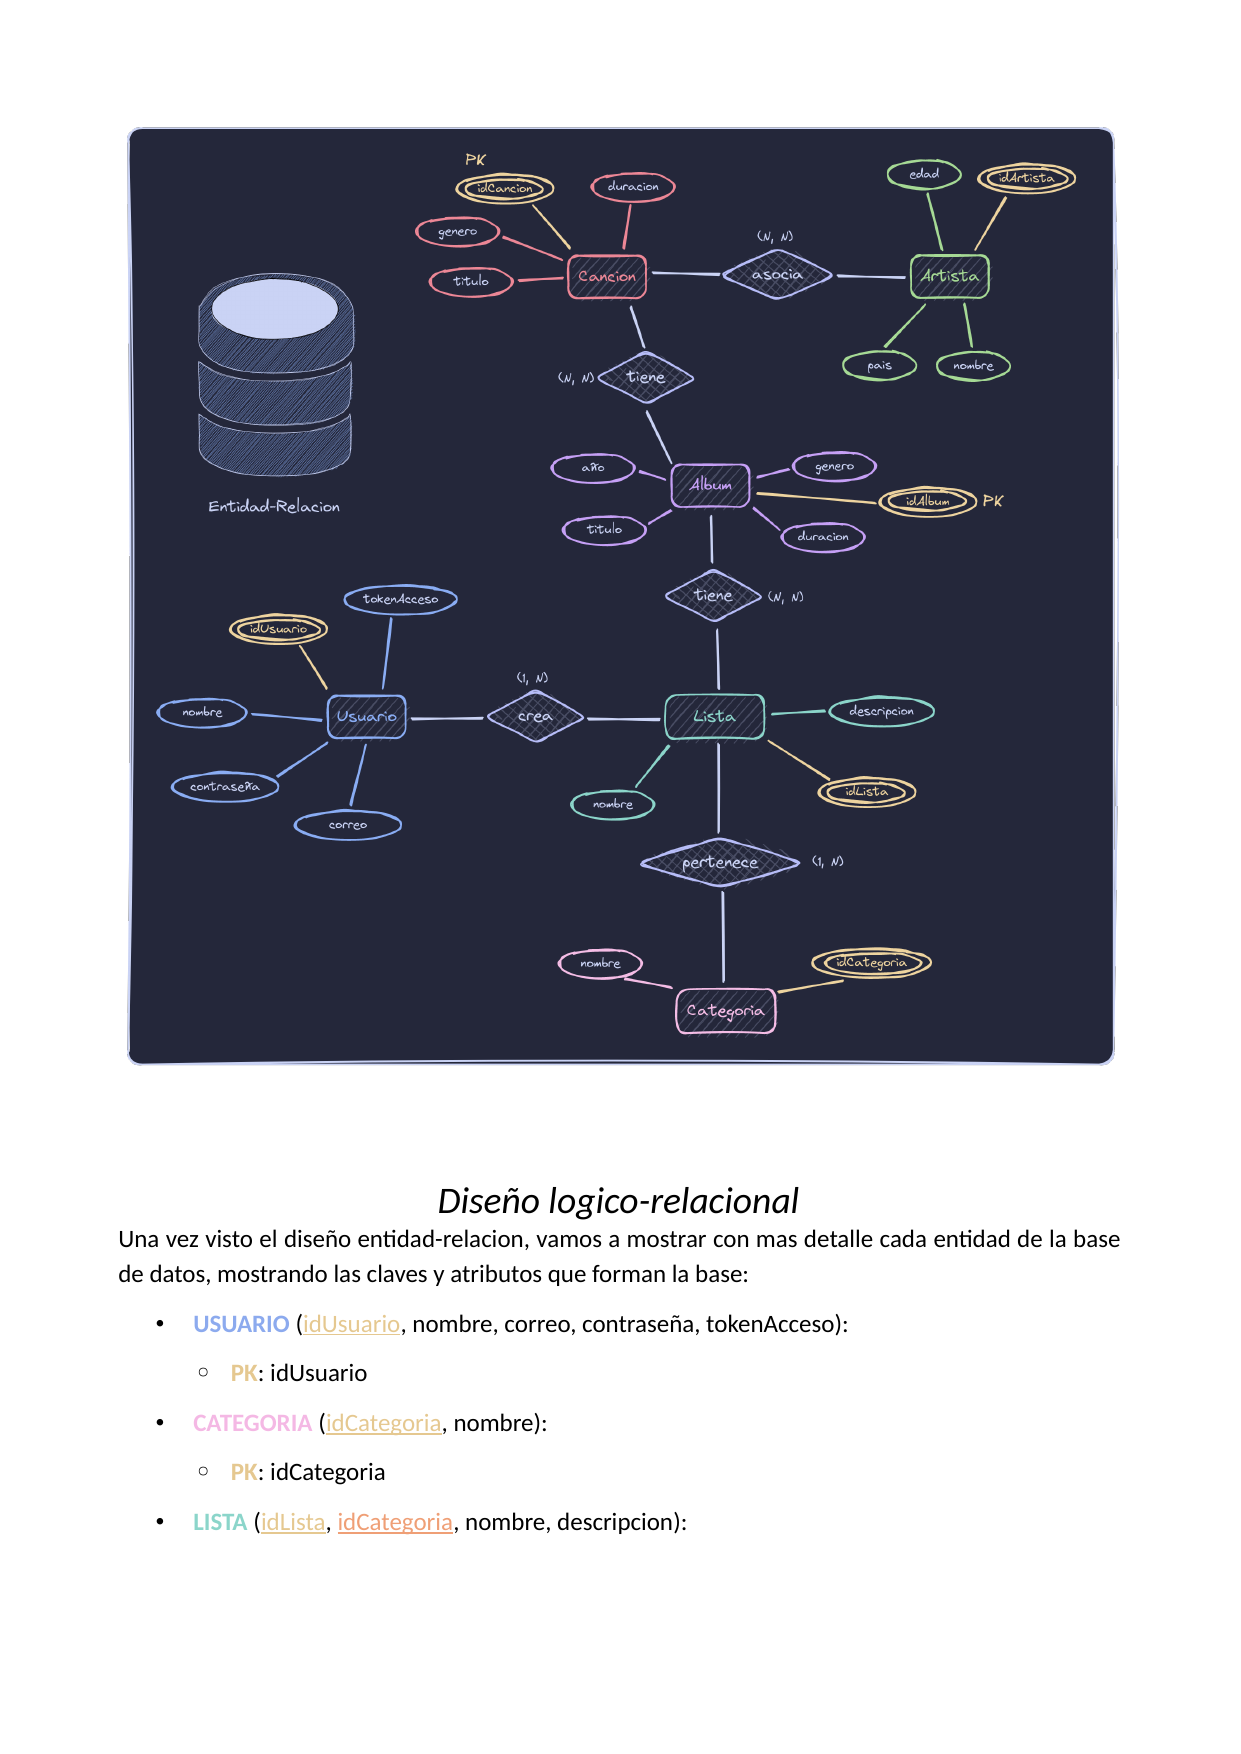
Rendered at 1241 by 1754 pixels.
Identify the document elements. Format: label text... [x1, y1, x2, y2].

text Una vez visto el diseño entidad-relacion, vamos a mostrar con mas detalle cada entidad de la base de datos, mostrando las claves y atributos que forman la base: [118, 1223, 1122, 1289]
text Diseño logico-relacional [118, 1177, 1122, 1223]
list PK: idCategoria [193, 1457, 1122, 1487]
list CATEGORIA (idCategoria, nombre): [156, 1407, 1122, 1437]
list USUARIO (idUsuario, nombre, correo, contraseña, tokenAcceso): [156, 1308, 1122, 1338]
list PK: idUsuario [193, 1357, 1122, 1388]
picture [118, 118, 1123, 1074]
list LISTA (idLista, idCategoria, nombre, descripcion): [156, 1506, 1122, 1537]
